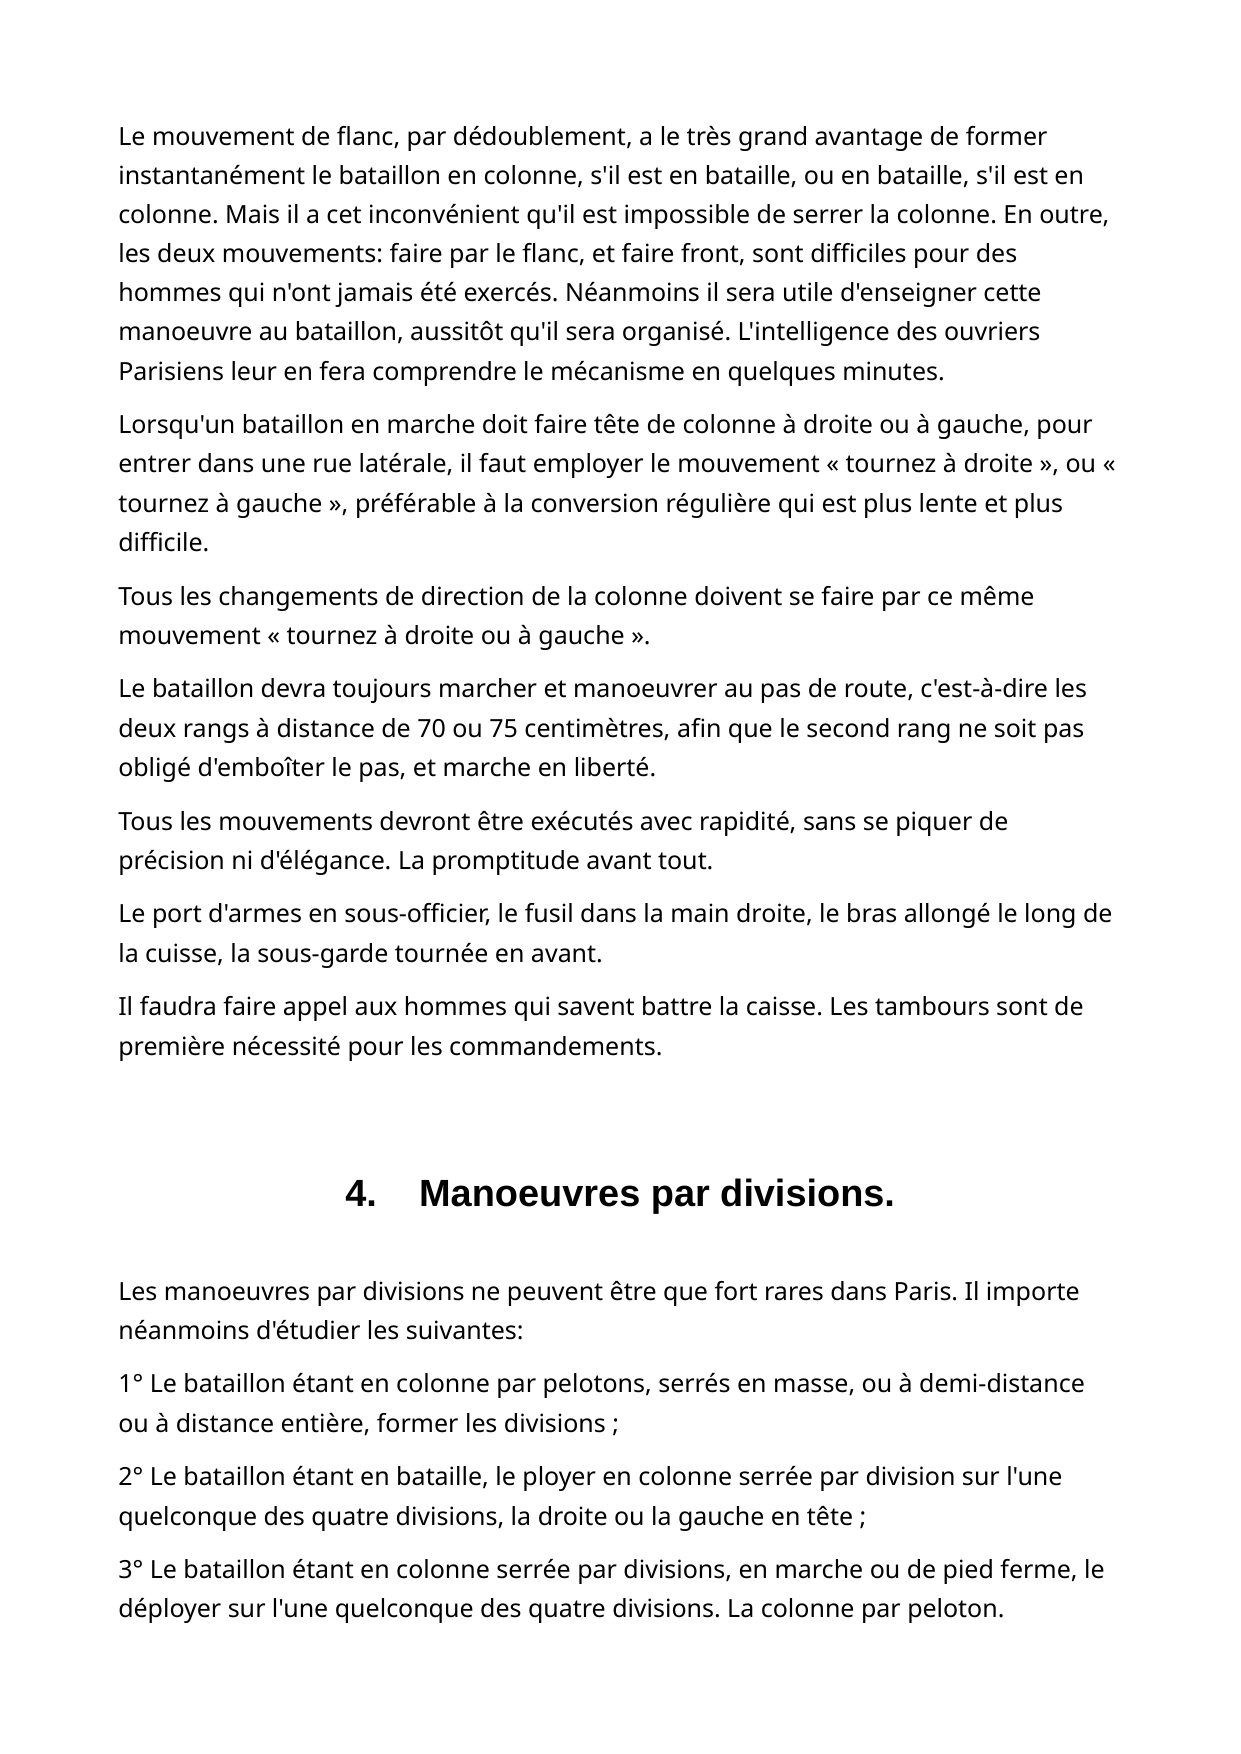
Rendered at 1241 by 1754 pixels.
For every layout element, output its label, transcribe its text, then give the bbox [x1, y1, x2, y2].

text Le port d'armes en sous-officier, le fusil dans la main droite, le bras allongé le long de la cuisse, la sous-garde tournée en avant. [118, 896, 1122, 969]
text 2° Le bataillon étant en bataille, le ployer en colonne serrée par division sur l'une quelconque des quatre divisions, la droite ou la gauche en tête ; [118, 1459, 1122, 1532]
text Les manoeuvres par divisions ne peuvent être que fort rares dans Paris. Il importe néanmoins d'étudier les suivantes: [118, 1273, 1122, 1346]
text 3° Le bataillon étant en colonne serrée par divisions, en marche ou de pied ferme, le déployer sur l'une quelconque des quatre divisions. La colonne par peloton. [118, 1552, 1122, 1625]
text Tous les changements de direction de la colonne doivent se faire par ce même mouvement « tournez à droite ou à gauche ». [118, 578, 1122, 651]
text Le mouvement de flanc, par dédoublement, a le très grand avantage de former instantanément le bataillon en colonne, s'il est en bataille, ou en bataille, s'il est en colonne. Mais il a cet inconvénient qu'il est impossible de serrer la colonne. En outre, les deux mouvements: faire par le flanc, et faire front, sont difficiles pour des hommes qui n'ont jamais été exercés. Néanmoins il sera utile d'enseigner cette manoeuvre au bataillon, aussitôt qu'il sera organisé. L'intelligence des ouvriers Parisiens leur en fera comprendre le mécanisme en quelques minutes. [118, 118, 1122, 387]
text 1° Le bataillon étant en colonne par pelotons, serrés en masse, ou à demi-distance ou à distance entière, former les divisions ; [118, 1366, 1122, 1439]
text Lorsqu'un bataillon en marche doit faire tête de colonne à droite ou à gauche, pour entrer dans une rue latérale, il faut employer le mouvement « tournez à droite », ou « tournez à gauche », préférable à la conversion régulière qui est plus lente et plus difficile. [118, 407, 1122, 558]
subtitle Manoeuvres par divisions. [118, 1170, 1122, 1214]
text Le bataillon devra toujours marcher et manoeuvrer au pas de route, c'est-à-dire les deux rangs à distance de 70 ou 75 centimètres, afin que le second rang ne soit pas obligé d'emboîter le pas, et marche en liberté. [118, 671, 1122, 783]
text Il faudra faire appel aux hommes qui savent battre la caisse. Les tambours sont de première nécessité pour les commandements. [118, 989, 1122, 1062]
text Tous les mouvements devront être exécutés avec rapidité, sans se piquer de précision ni d'élégance. La promptitude avant tout. [118, 803, 1122, 876]
